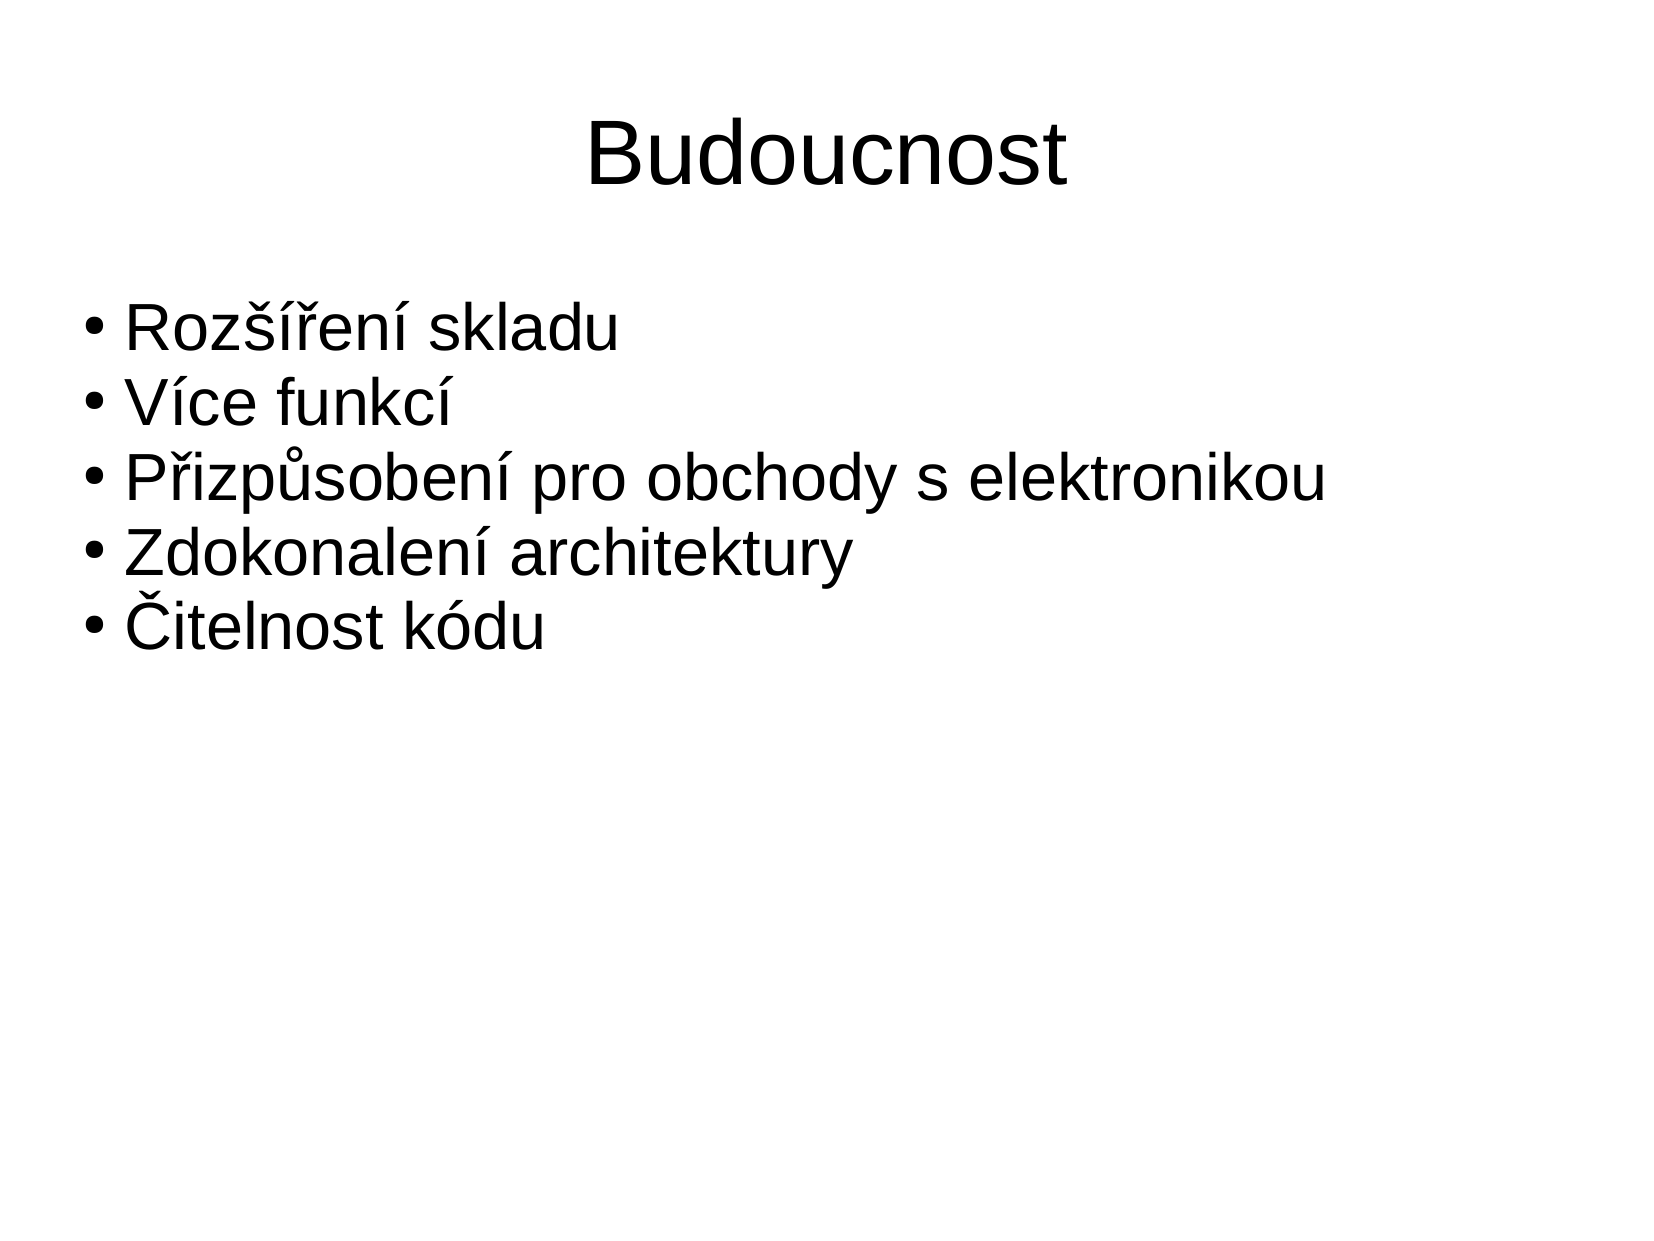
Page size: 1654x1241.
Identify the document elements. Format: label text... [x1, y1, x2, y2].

subtitle Rozšíření skladu Více funkcí Přizpůsobení pro obchody s elektronikou Zdokonalení architektury Čitelnost kódu [82, 290, 1571, 1010]
title Budoucnost [82, 49, 1571, 257]
